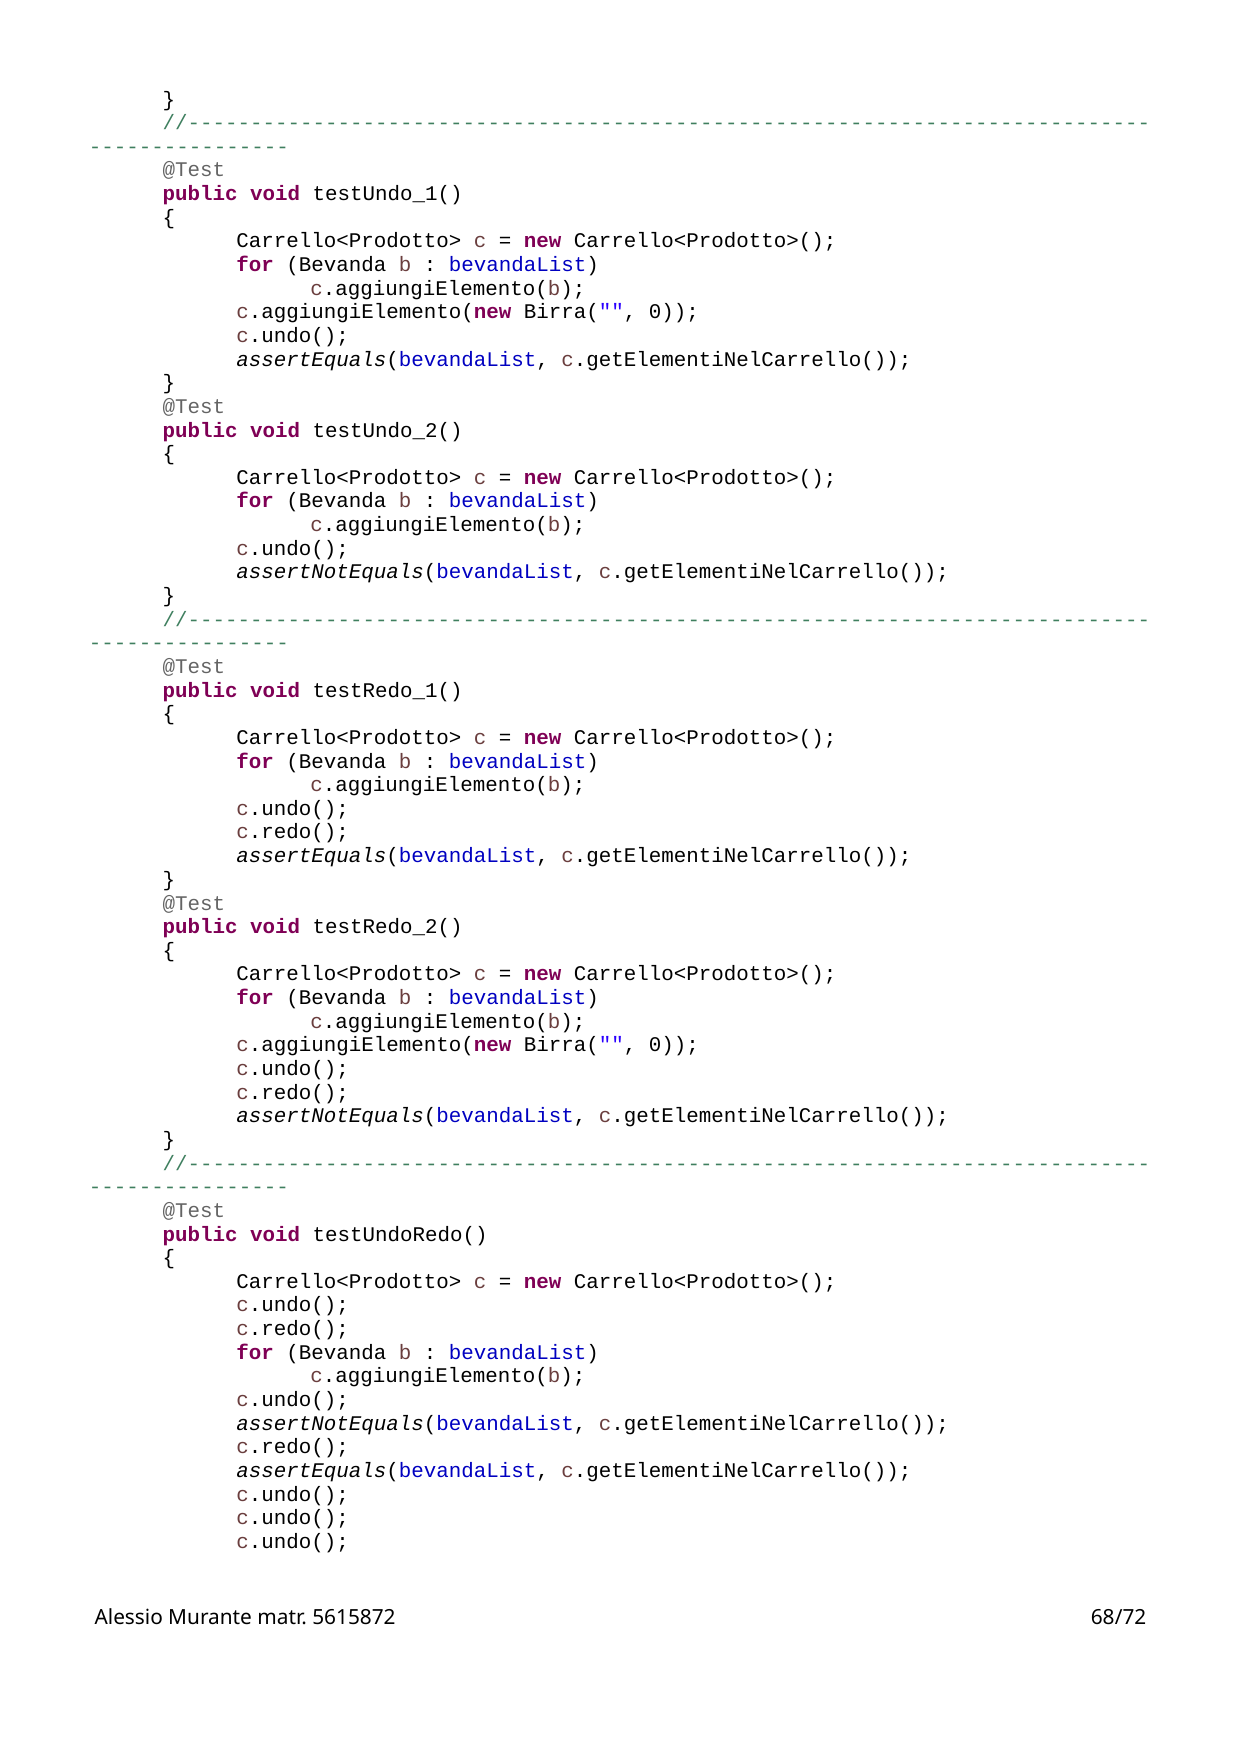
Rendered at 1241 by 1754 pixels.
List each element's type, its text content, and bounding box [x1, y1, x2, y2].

text c.undo(); [88, 1389, 1152, 1413]
text c.aggiungiElemento(new Birra("", 0)); [88, 301, 1152, 325]
text c.aggiungiElemento(b); [88, 278, 1152, 301]
text @Test [88, 656, 1152, 680]
text c.undo(); [88, 1507, 1152, 1531]
text c.redo(); [88, 1082, 1152, 1105]
text c.aggiungiElemento(b); [88, 514, 1152, 538]
text Carrello<Prodotto> c = new Carrello<Prodotto>(); [88, 1271, 1152, 1294]
text for (Bevanda b : bevandaList) [88, 491, 1152, 514]
text { [88, 940, 1152, 963]
text c.undo(); [88, 1058, 1152, 1082]
text c.aggiungiElemento(new Birra("", 0)); [88, 1034, 1152, 1058]
text //--------------------------------------------------------------------------------------------- [88, 112, 1152, 159]
text assertEquals(bevandaList, c.getElementiNelCarrello()); [88, 845, 1152, 869]
text public void testUndo_1() [88, 183, 1152, 207]
text c.undo(); [88, 538, 1152, 561]
text @Test [88, 892, 1152, 916]
text c.aggiungiElemento(b); [88, 1011, 1152, 1034]
text public void testRedo_2() [88, 916, 1152, 940]
text for (Bevanda b : bevandaList) [88, 254, 1152, 278]
text @Test [88, 159, 1152, 183]
text } [88, 88, 1152, 112]
text assertEquals(bevandaList, c.getElementiNelCarrello()); [88, 1460, 1152, 1484]
text public void testRedo_1() [88, 680, 1152, 703]
text //--------------------------------------------------------------------------------------------- [88, 609, 1152, 656]
text for (Bevanda b : bevandaList) [88, 1342, 1152, 1365]
text Carrello<Prodotto> c = new Carrello<Prodotto>(); [88, 467, 1152, 491]
text Carrello<Prodotto> c = new Carrello<Prodotto>(); [88, 230, 1152, 254]
text { [88, 443, 1152, 467]
text } [88, 585, 1152, 609]
text c.undo(); [88, 798, 1152, 822]
text c.aggiungiElemento(b); [88, 1365, 1152, 1389]
text public void testUndo_2() [88, 419, 1152, 443]
text assertEquals(bevandaList, c.getElementiNelCarrello()); [88, 349, 1152, 372]
text c.undo(); [88, 325, 1152, 349]
text c.undo(); [88, 1294, 1152, 1318]
text c.redo(); [88, 822, 1152, 845]
text } [88, 372, 1152, 396]
text assertNotEquals(bevandaList, c.getElementiNelCarrello()); [88, 1413, 1152, 1436]
text for (Bevanda b : bevandaList) [88, 751, 1152, 774]
text for (Bevanda b : bevandaList) [88, 987, 1152, 1011]
text { [88, 207, 1152, 230]
text assertNotEquals(bevandaList, c.getElementiNelCarrello()); [88, 1105, 1152, 1129]
text { [88, 703, 1152, 727]
text assertNotEquals(bevandaList, c.getElementiNelCarrello()); [88, 561, 1152, 585]
text c.aggiungiElemento(b); [88, 774, 1152, 798]
text c.undo(); [88, 1484, 1152, 1507]
text public void testUndoRedo() [88, 1223, 1152, 1247]
text c.undo(); [88, 1531, 1152, 1554]
text } [88, 1129, 1152, 1153]
text @Test [88, 1200, 1152, 1223]
text Carrello<Prodotto> c = new Carrello<Prodotto>(); [88, 963, 1152, 987]
text Carrello<Prodotto> c = new Carrello<Prodotto>(); [88, 727, 1152, 751]
text c.redo(); [88, 1436, 1152, 1460]
text { [88, 1247, 1152, 1271]
text @Test [88, 396, 1152, 419]
text //--------------------------------------------------------------------------------------------- [88, 1153, 1152, 1200]
text } [88, 869, 1152, 892]
text c.redo(); [88, 1318, 1152, 1342]
